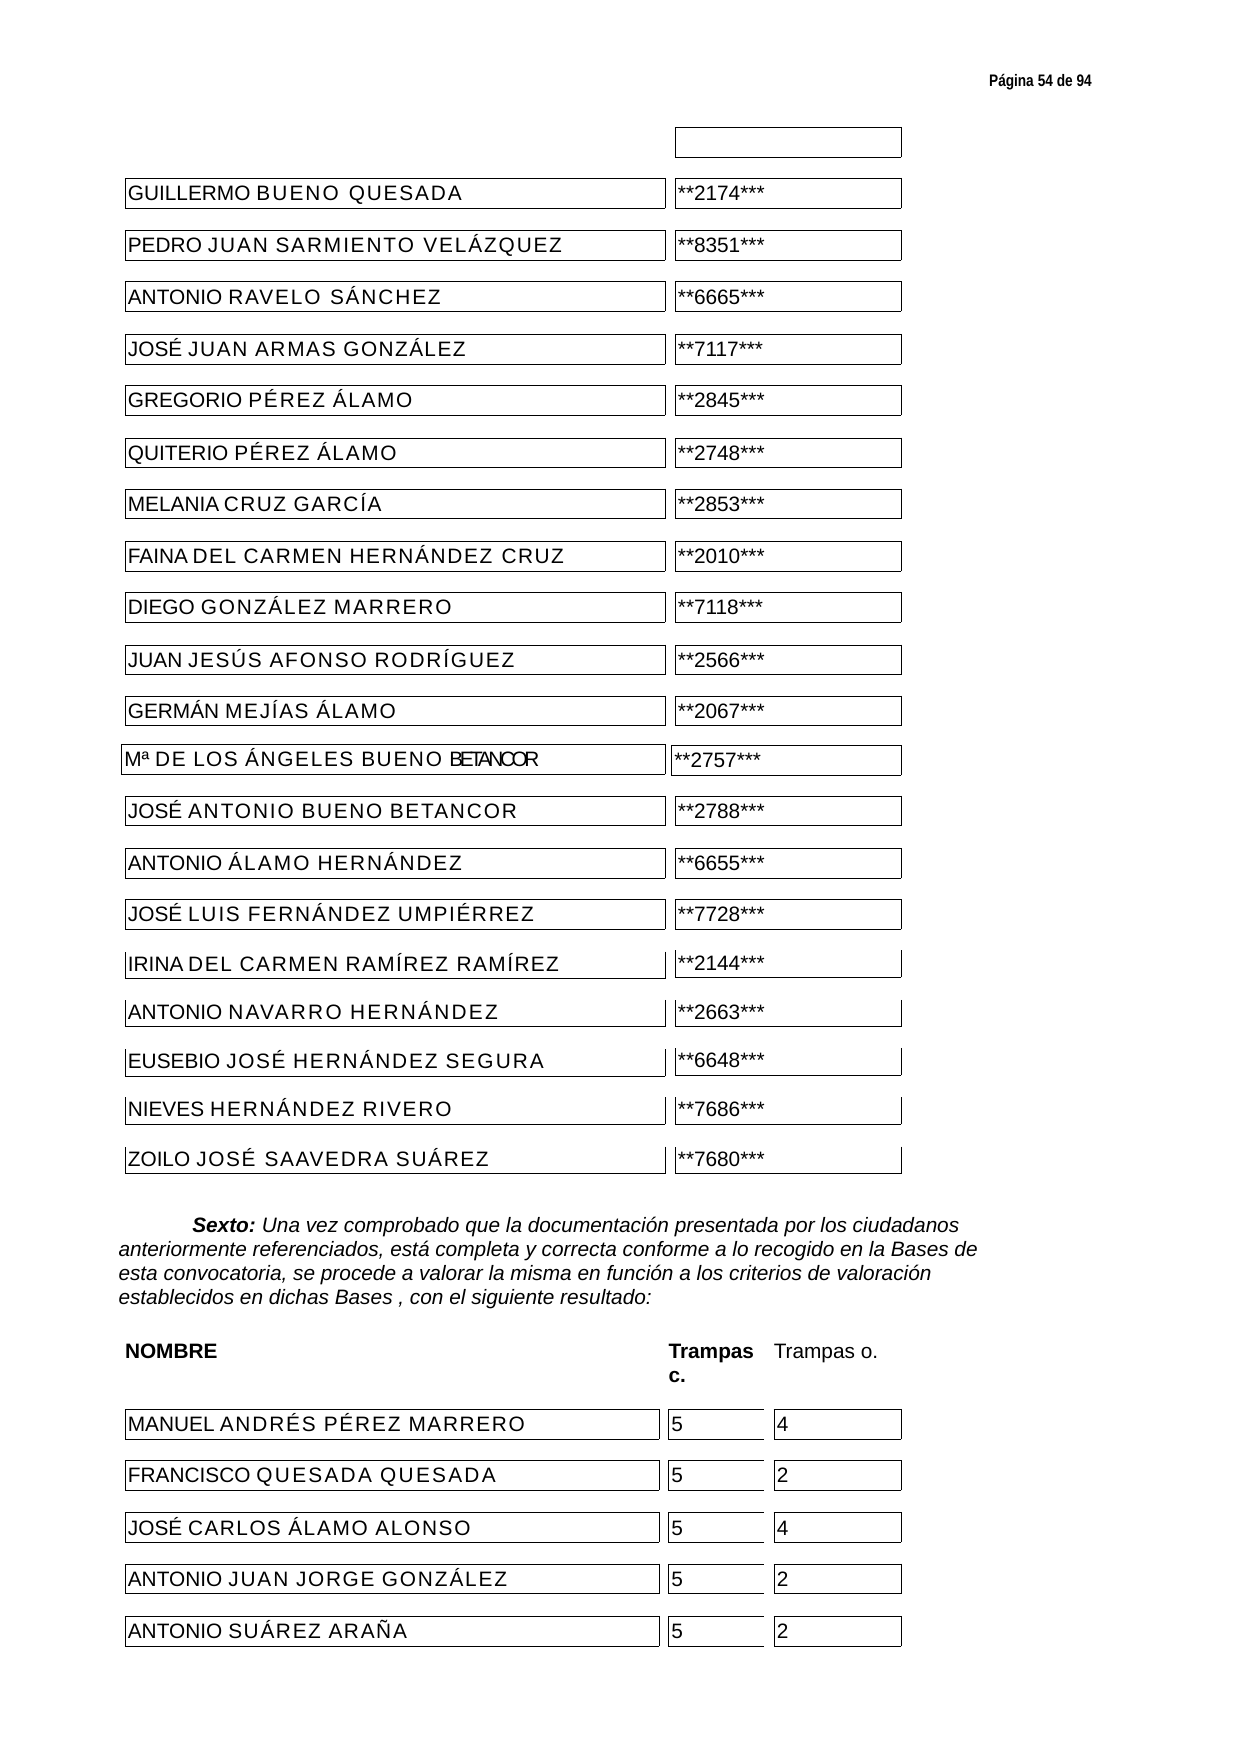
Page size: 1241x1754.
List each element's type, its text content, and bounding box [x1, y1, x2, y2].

table_cell JOSÉ LUIS FERNÁNDEZ UMPIÉRREZ [118, 893, 668, 944]
table_cell **7728*** [668, 893, 904, 944]
table_cell JOSÉ ANTONIO BUENO BETANCOR [118, 790, 668, 841]
table_cell PEDRO JUAN SARMIENTO VELÁZQUEZ [118, 223, 668, 276]
table_cell QUITERIO PÉREZ ÁLAMO [118, 430, 668, 483]
table_cell ANTONIO ÁLAMO HERNÁNDEZ [118, 841, 668, 893]
table_cell IRINA DEL CARMEN RAMÍREZ RAMÍREZ [118, 945, 668, 994]
table_cell 5 [662, 1505, 767, 1558]
table_cell **2748*** [668, 430, 904, 483]
table_cell MELANIA CRUZ GARCÍA [118, 483, 668, 534]
table_cell 2 [767, 1558, 904, 1609]
table_cell GREGORIO PÉREZ ÁLAMO [118, 379, 668, 430]
text Sexto: Una vez comprobado que la documentación presentada por los ciudadanos anteriormente referenciados, está completa y correcta conforme a lo recogido en la Bases de esta convocatoria, se procede a valorar la misma en función a los criterios de valoración establecidos en dichas Bases , con el siguiente resultado: [118, 1213, 1022, 1309]
table_cell **2788*** [668, 790, 904, 841]
table_cell **2174*** [668, 172, 904, 223]
table_cell [118, 120, 668, 172]
table_cell ZOILO JOSÉ SAAVEDRA SUÁREZ [118, 1140, 668, 1189]
table_cell **2010*** [668, 534, 904, 586]
table_cell GUILLERMO BUENO QUESADA [118, 172, 668, 223]
table_cell GERMÁN MEJÍAS ÁLAMO [118, 690, 668, 741]
table_cell **2853*** [668, 483, 904, 534]
table_cell 4 [767, 1402, 904, 1454]
table_cell ANTONIO SUÁREZ ARAÑA [118, 1609, 662, 1661]
table_cell 5 [662, 1454, 767, 1505]
table_cell JOSÉ CARLOS ÁLAMO ALONSO [118, 1505, 662, 1558]
table_cell DIEGO GONZÁLEZ MARRERO [118, 586, 668, 637]
table_cell 2 [767, 1609, 904, 1661]
table_cell **7686*** [668, 1091, 904, 1139]
table_header Trampas c. [662, 1333, 767, 1402]
table_cell **8351*** [668, 223, 904, 276]
table_cell **2757*** [668, 741, 904, 790]
table_cell 5 [662, 1609, 767, 1661]
table_cell JOSÉ JUAN ARMAS GONZÁLEZ [118, 327, 668, 379]
table_cell ANTONIO NAVARRO HERNÁNDEZ [118, 994, 668, 1042]
table_header NOMBRE [118, 1333, 662, 1402]
table_cell ANTONIO JUAN JORGE GONZÁLEZ [118, 1558, 662, 1609]
table_cell ANTONIO RAVELO SÁNCHEZ [118, 276, 668, 327]
table_cell FAINA DEL CARMEN HERNÁNDEZ CRUZ [118, 534, 668, 586]
table_cell 4 [767, 1505, 904, 1558]
table_cell Mª DE LOS ÁNGELES BUENO BETANCOR [118, 741, 668, 790]
table_cell **7118*** [668, 586, 904, 637]
table_cell **6648*** [668, 1042, 904, 1091]
table_cell **2566*** [668, 638, 904, 690]
table_cell 5 [662, 1558, 767, 1609]
table_cell **2067*** [668, 690, 904, 741]
table_cell EUSEBIO JOSÉ HERNÁNDEZ SEGURA [118, 1042, 668, 1091]
table_cell **2663*** [668, 994, 904, 1042]
table_cell 5 [662, 1402, 767, 1454]
table_header Trampas o. [767, 1333, 904, 1402]
table_cell **7680*** [668, 1140, 904, 1189]
table_cell **6665*** [668, 276, 904, 327]
table_cell **2845*** [668, 379, 904, 430]
table_cell **7117*** [668, 327, 904, 379]
table_cell **6655*** [668, 841, 904, 893]
table_cell **2144*** [668, 945, 904, 994]
table_cell JUAN JESÚS AFONSO RODRÍGUEZ [118, 638, 668, 690]
table_cell 2 [767, 1454, 904, 1505]
table_cell [668, 120, 904, 172]
table_cell NIEVES HERNÁNDEZ RIVERO [118, 1091, 668, 1139]
table_cell FRANCISCO QUESADA QUESADA [118, 1454, 662, 1505]
table_cell MANUEL ANDRÉS PÉREZ MARRERO [118, 1402, 662, 1454]
